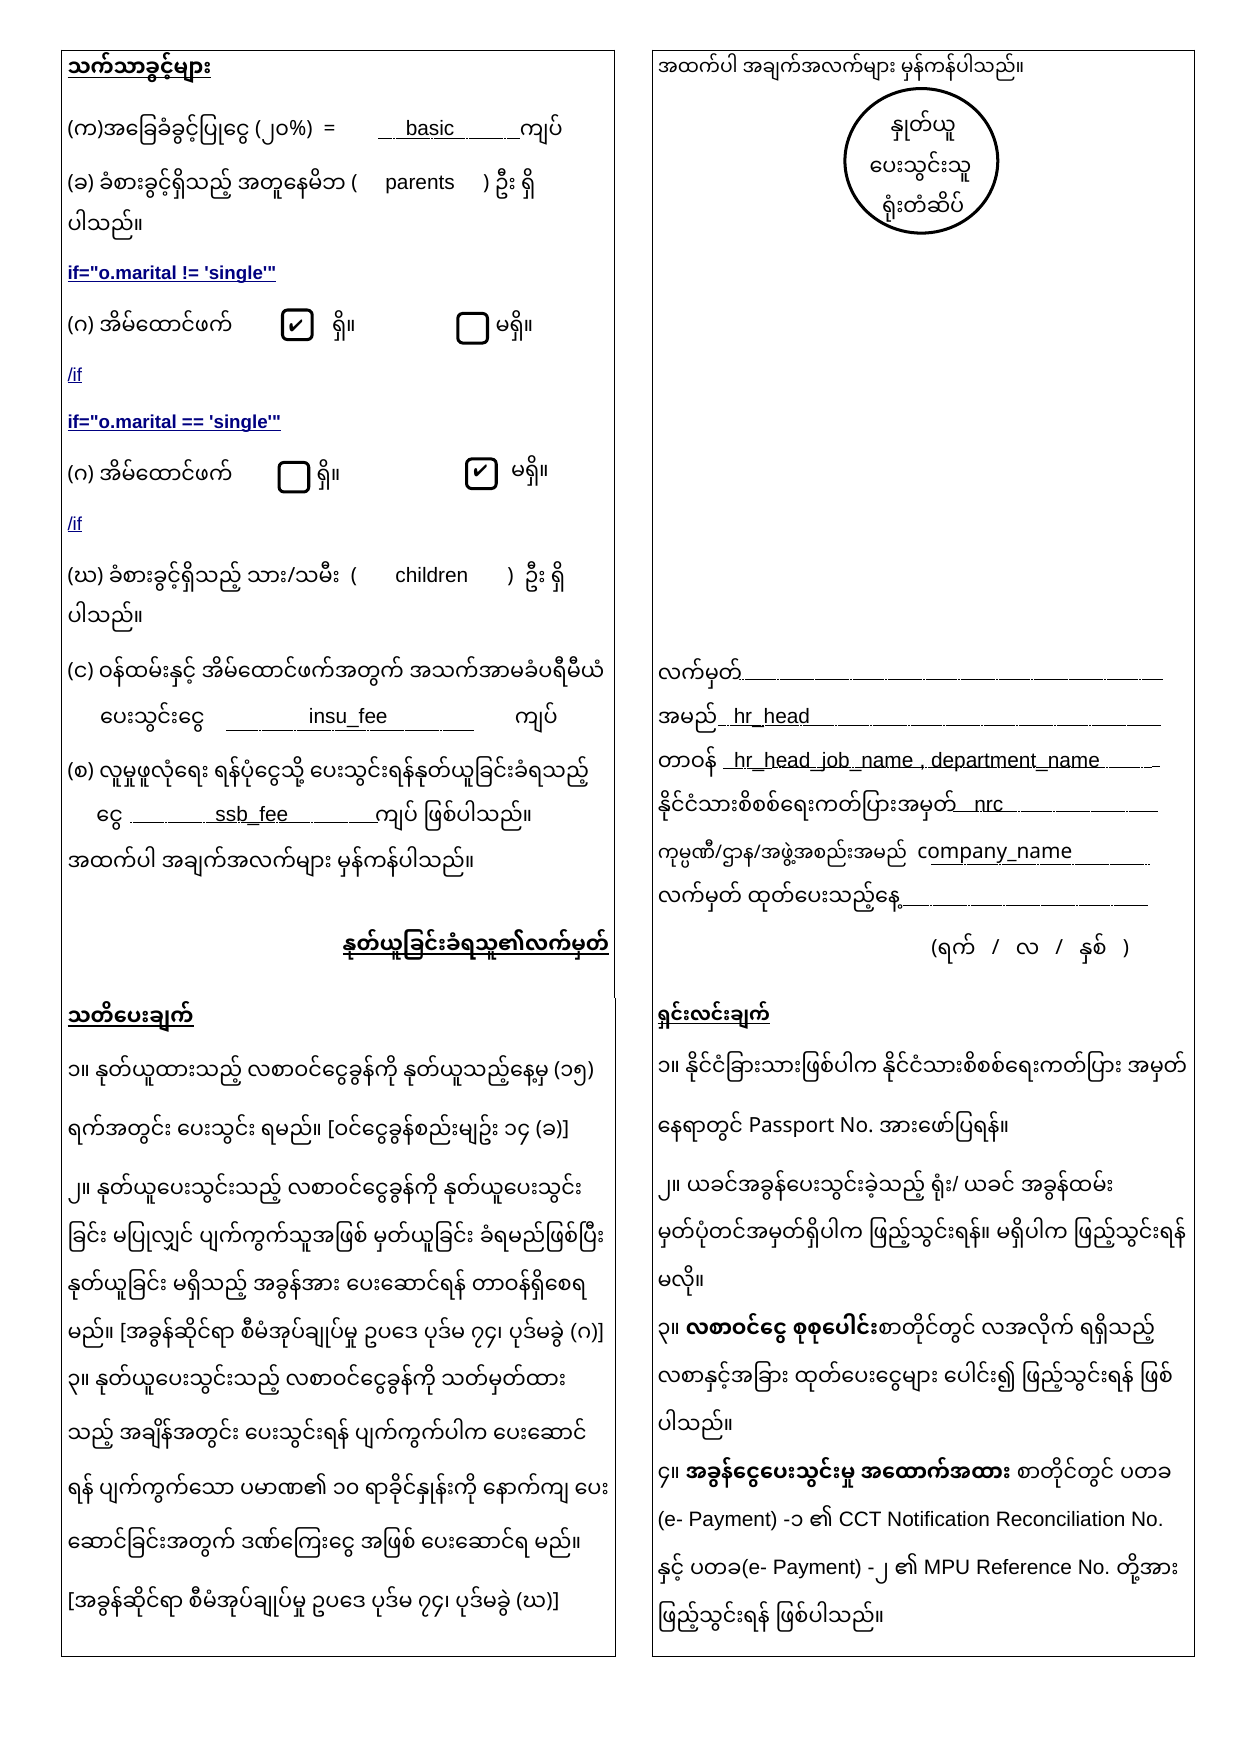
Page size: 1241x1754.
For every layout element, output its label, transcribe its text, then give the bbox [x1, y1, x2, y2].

table_cell if="o.marital == 'single'" [62, 405, 614, 452]
table_cell [653, 453, 1194, 507]
table_cell (ဂ) အိမ်ထောင်ဖက် [62, 304, 246, 358]
table_header သက်သာခွင့်များ [62, 51, 614, 107]
table_cell [615, 980, 652, 998]
table_cell /if [62, 358, 614, 405]
table_cell (င) ဝန်ထမ်းနှင့် အိမ်ထောင်ဖက်အတွက် အသက်အာမခံပရီမီယံ ပေးသွင်းငွေ insu_fee ကျပ် [62, 649, 614, 749]
table_cell အထက်ပါ အချက်အလက်များ မှန်ကန်ပါသည်။ [62, 843, 614, 926]
table_header အထက်ပါ အချက်အလက်များ မှန်ကန်ပါသည်။ [653, 51, 1194, 107]
table_cell [653, 358, 1194, 405]
table_cell [615, 750, 652, 843]
table_cell [615, 256, 652, 304]
table_cell (ရက် / လ / နှစ် ) [653, 926, 1194, 980]
table_cell [653, 405, 1194, 452]
table_cell [615, 304, 652, 358]
table_cell လက်မှတ် အမည် hr_head တာဝန် hr_head_job_name , department_name နိုင်ငံသားစိစစ်ရေးကတ်ပြားအမှတ် nrc ကုမ္ပဏီ/ဌာန/အဖွဲ့အစည်းအမည် company_name လက်မှတ် ထုတ်ပေးသည့်‌နေ့ [653, 649, 1194, 926]
table_cell မရှိ။ [430, 453, 614, 507]
table_cell (က)အခြေခံခွင့်ပြုငွေ (၂၀%) = basic ကျပ် [62, 107, 614, 161]
table_cell (စ) လူမှုဖူလုံရေး ရန်ပုံငွေသို့ ပေးသွင်းရန်နုတ်ယူခြင်းခံရသည့် ငွေ ssb_fee ကျပ် ဖြစ်ပါသည်။ [62, 750, 614, 843]
table_cell if="o.marital != 'single'" [62, 256, 614, 304]
table_header ရှင်းလင်းချက် [653, 998, 1194, 1048]
table_header [615, 50, 652, 107]
table_cell နုတ်ယူခြင်းခံရသူ၏လက်မှတ် [62, 926, 614, 980]
table_cell နှုတ်ယူ ပေးသွင်းသူ ရုံးတံဆိပ် [653, 107, 1194, 256]
table_header [616, 998, 652, 1048]
table_cell [615, 649, 652, 749]
table_cell [615, 405, 652, 452]
table_cell [616, 1049, 652, 1656]
table_header သတိပေးချက် [62, 998, 615, 1048]
table_cell [615, 554, 652, 649]
table_cell /if [62, 507, 614, 554]
table_cell [615, 161, 652, 256]
table_cell ၁။ နိုင်ငံခြားသားဖြစ်ပါက နိုင်ငံသားစိစစ်ရေးကတ်ပြား အမှတ်နေရာတွင် Passport No. အားဖော်ပြရန်။ ၂။ ယခင်အခွန်ပေးသွင်းခဲ့သည့် ရုံး/ ယခင် အခွန်ထမ်းမှတ်ပုံတင်အမှတ်ရှိပါက ဖြည့်သွင်းရန်။ မရှိပါက ဖြည့်သွင်းရန် မလို။ ၃။ လစာဝင်ငွေ စုစုပေါင်းစာတိုင်တွင် လအလိုက် ရရှိသည့် လစာနှင့်အခြား ထုတ်ပေးငွေများ ပေါင်း၍ ဖြည့်သွင်းရန် ဖြစ်ပါသည်။ ၄။ အခွန်ငွေပေးသွင်းမှု အထောက်အထား စာတိုင်တွင် ပတခ (e- Payment) -၁ ၏ CCT Notification Reconciliation No. နှင့် ပတခ(e- Payment) -၂ ၏ MPU Reference No. တို့အား ဖြည့်သွင်းရန် ဖြစ်ပါသည်။ [653, 1049, 1194, 1656]
table_cell [615, 358, 652, 405]
table_cell [615, 926, 652, 980]
table_cell [653, 980, 1194, 998]
table_cell ရှိ။ [246, 453, 430, 507]
table_cell [615, 453, 652, 507]
table_cell မရှိ။ [430, 304, 614, 358]
table_cell (ဂ) အိမ်ထောင်ဖက် [62, 453, 246, 507]
table_cell [653, 554, 1194, 649]
table_cell [615, 107, 652, 161]
table_cell (ဃ) ခံစားခွင့်ရှိသည့် သား/သမီး ( children ) ဦး ရှိပါသည်။ [62, 554, 614, 649]
table_cell (ခ) ခံစားခွင့်ရှိသည့် အတူနေမိဘ ( parents ) ဦး ရှိပါသည်။ [62, 161, 614, 256]
table_cell ၁။ နုတ်ယူထားသည့် လစာဝင်ငွေခွန်ကို နုတ်ယူသည့်နေ့မှ (၁၅) ရက်အတွင်း ပေးသွင်း ရမည်။ [ဝင်ငွေခွန်စည်းမျဥ်း ၁၄ (ခ)] ၂။ နုတ်ယူ‌ပေးသွင်းသည့် လစာဝင်ငွေခွန်ကို နုတ်ယူ‌ပေးသွင်းခြင်း မပြုလျှင် ပျက်ကွက်သူအဖြစ် မှတ်ယူခြင်း ခံရမည်ဖြစ်ပြီး နုတ်ယူခြင်း မရှိသည့် အခွန်အား ပေးဆောင်ရန် တာဝန်ရှိစေရမည်။ [အခွန်ဆိုင်ရာ စီမံအုပ်ချုပ်မှု ဥပဒေ ပုဒ်မ ၇၄၊ ပုဒ်မခွဲ (ဂ)] ၃။ နုတ်ယူပေးသွင်းသည့် လစာဝင်‌ငွေခွန်ကို သတ်မှတ်ထားသည့် အချိန်အတွင်း ပေးသွင်းရန် ပျက်ကွက်ပါက ပေးဆောင်ရန် ပျက်ကွက်သော ပမာဏ၏ ၁၀ ရာခိုင်နှုန်းကို နောက်ကျ ပေးဆောင်ခြင်းအတွက် ဒဏ်ကြေးငွေ အဖြစ် ပေးဆောင်ရ မည်။ [အခွန်ဆိုင်ရာ စီမံအုပ်ချုပ်မှု ဥပဒေ ပုဒ်မ ၇၄၊ ပုဒ်မခွဲ (ဃ)] [62, 1049, 615, 1656]
table_cell [615, 507, 652, 554]
table_cell ရှိ။ [246, 304, 430, 358]
table_cell [653, 507, 1194, 554]
table_cell [653, 256, 1194, 304]
table_cell [615, 843, 652, 926]
table_cell [62, 980, 614, 998]
table_cell [653, 304, 1194, 358]
